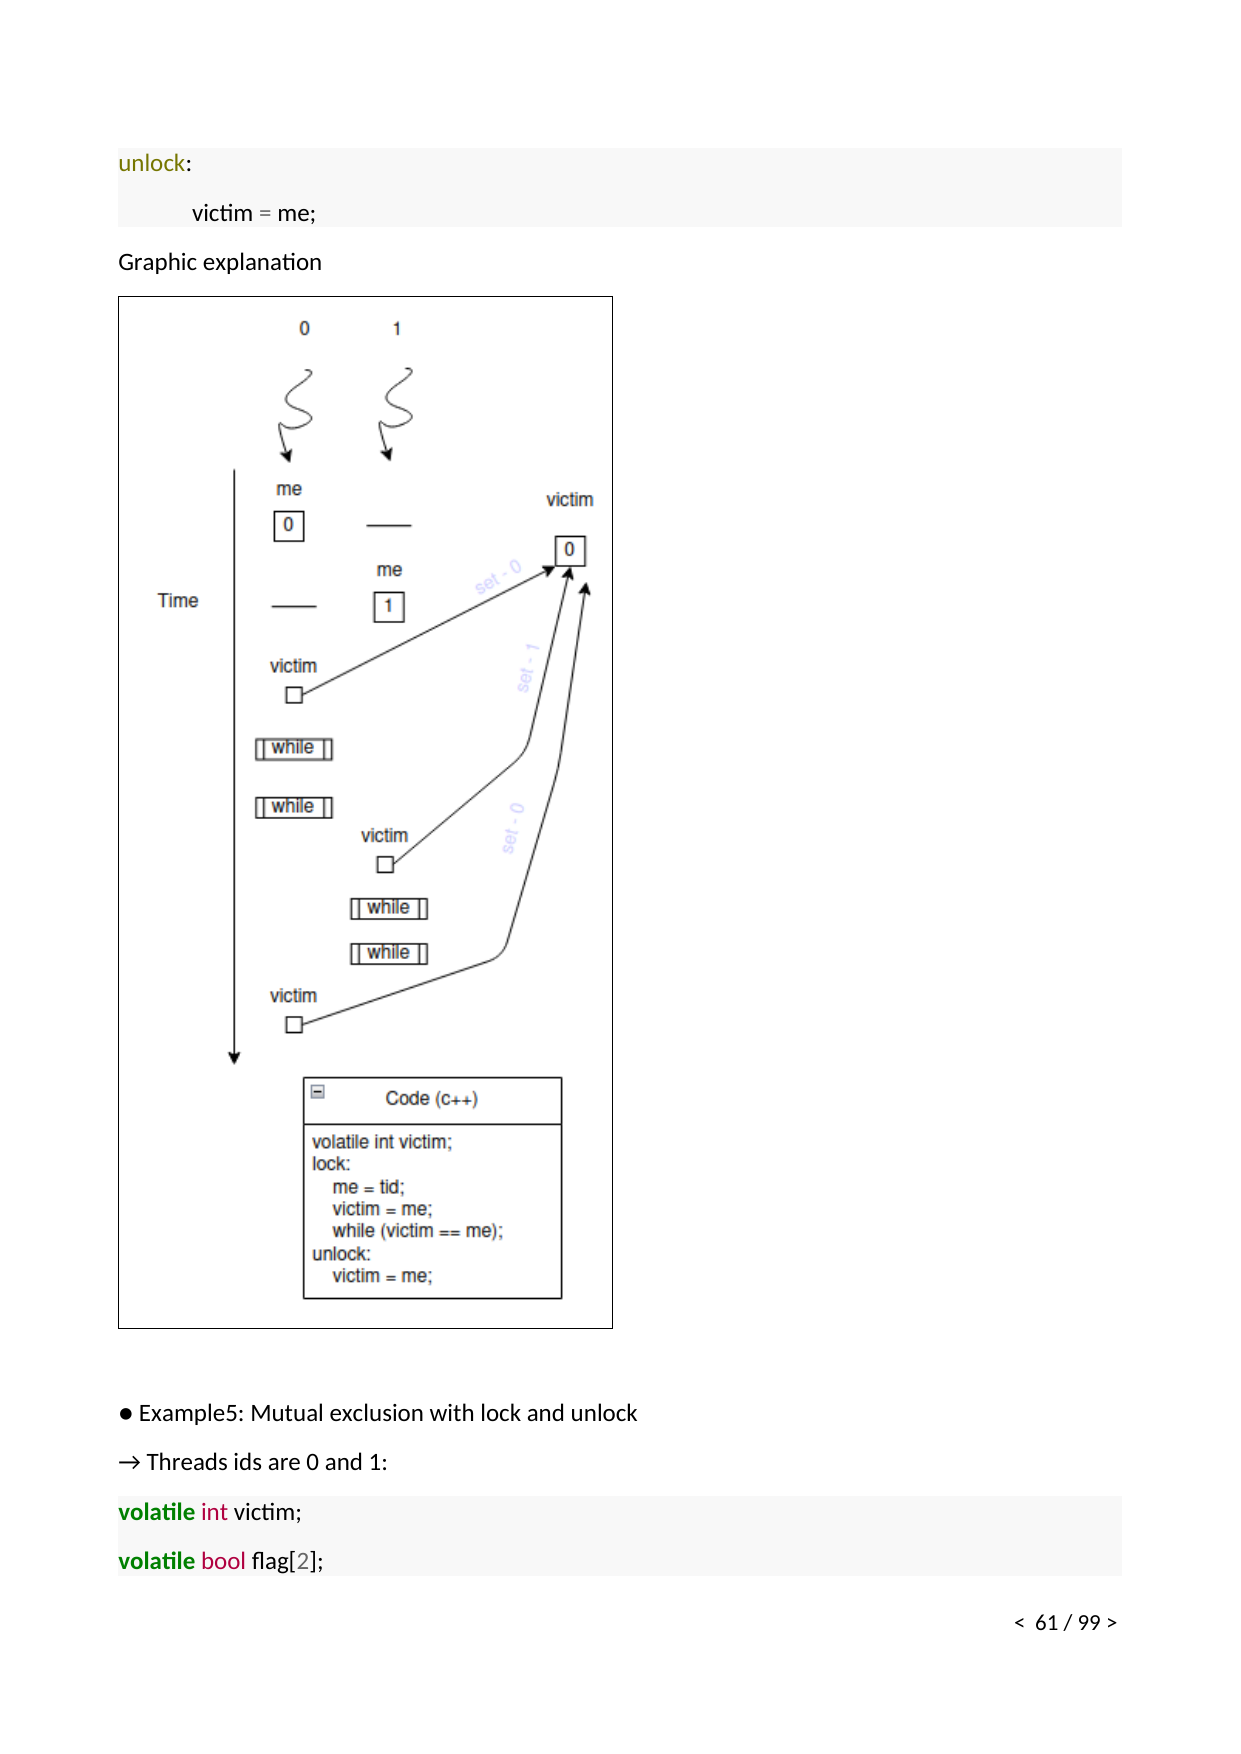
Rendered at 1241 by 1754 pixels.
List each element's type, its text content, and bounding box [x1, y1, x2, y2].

text volatile bool flag[2]; [118, 1545, 1122, 1576]
text unlock: [118, 148, 1122, 178]
text ● Example5: Mutual exclusion with lock and unlock [118, 1397, 1122, 1428]
text victim = me; [118, 197, 1122, 227]
text Graphic explanation [118, 246, 1122, 277]
text volatile int victim; [118, 1496, 1122, 1526]
picture [121, 298, 609, 1326]
text → Threads ids are 0 and 1: [118, 1446, 1122, 1477]
